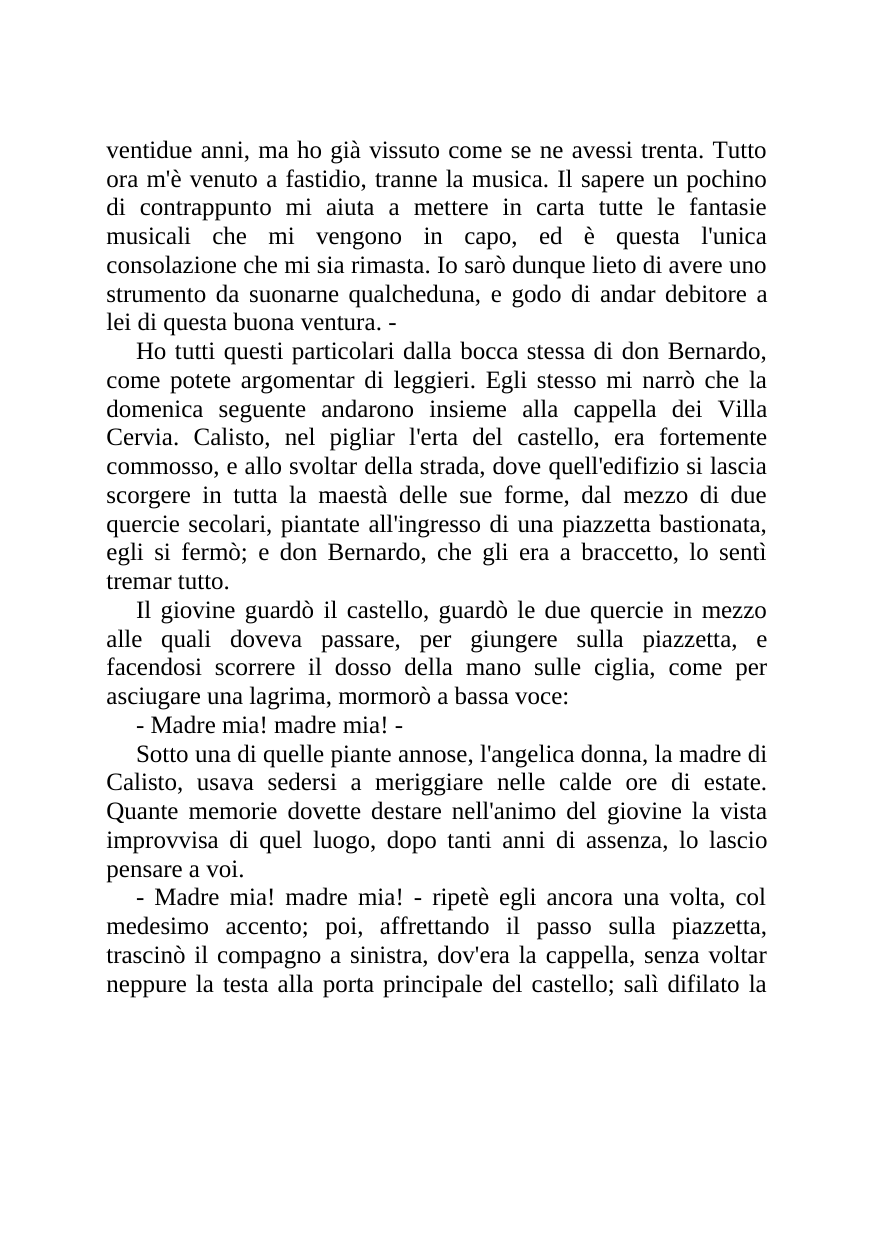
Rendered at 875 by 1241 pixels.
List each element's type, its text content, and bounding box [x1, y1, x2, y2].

text - Madre mia! madre mia! - [106, 710, 768, 739]
text - Madre mia! madre mia! - ripetè egli ancora una volta, col medesimo accento; poi, affrettando il passo sulla piazzetta, trascinò il compagno a sinistra, dov'era la cappella, senza voltar neppure la testa alla porta principale del castello; salì difilato la [106, 882, 768, 997]
text Sotto una di quelle piante annose, l'angelica donna, la madre di Calisto, usava sedersi a meriggiare nelle calde ore di estate. Quante memorie dovette destare nell'animo del giovine la vista improvvisa di quel luogo, dopo tanti anni di assenza, lo lascio pensare a voi. [106, 739, 768, 882]
text Il giovine guardò il castello, guardò le due quercie in mezzo alle quali doveva passare, per giungere sulla piazzetta, e facendosi scorrere il dosso della mano sulle ciglia, come per asciugare una lagrima, mormorò a bassa voce: [106, 595, 768, 710]
text ventidue anni, ma ho già vissuto come se ne avessi trenta. Tutto ora m'è venuto a fastidio, tranne la musica. Il sapere un pochino di contrappunto mi aiuta a mettere in carta tutte le fantasie musicali che mi vengono in capo, ed è questa l'unica consolazione che mi sia rimasta. Io sarò dunque lieto di avere uno strumento da suonarne qualcheduna, e godo di andar debitore a lei di questa buona ventura. - [106, 135, 768, 336]
text Ho tutti questi particolari dalla bocca stessa di don Bernardo, come potete argomentar di leggieri. Egli stesso mi narrò che la domenica seguente andarono insieme alla cappella dei Villa Cervia. Calisto, nel pigliar l'erta del castello, era fortemente commosso, e allo svoltar della strada, dove quell'edifizio si lascia scorgere in tutta la maestà delle sue forme, dal mezzo di due quercie secolari, piantate all'ingresso di una piazzetta bastionata, egli si fermò; e don Bernardo, che gli era a braccetto, lo sentì tremar tutto. [106, 336, 768, 595]
